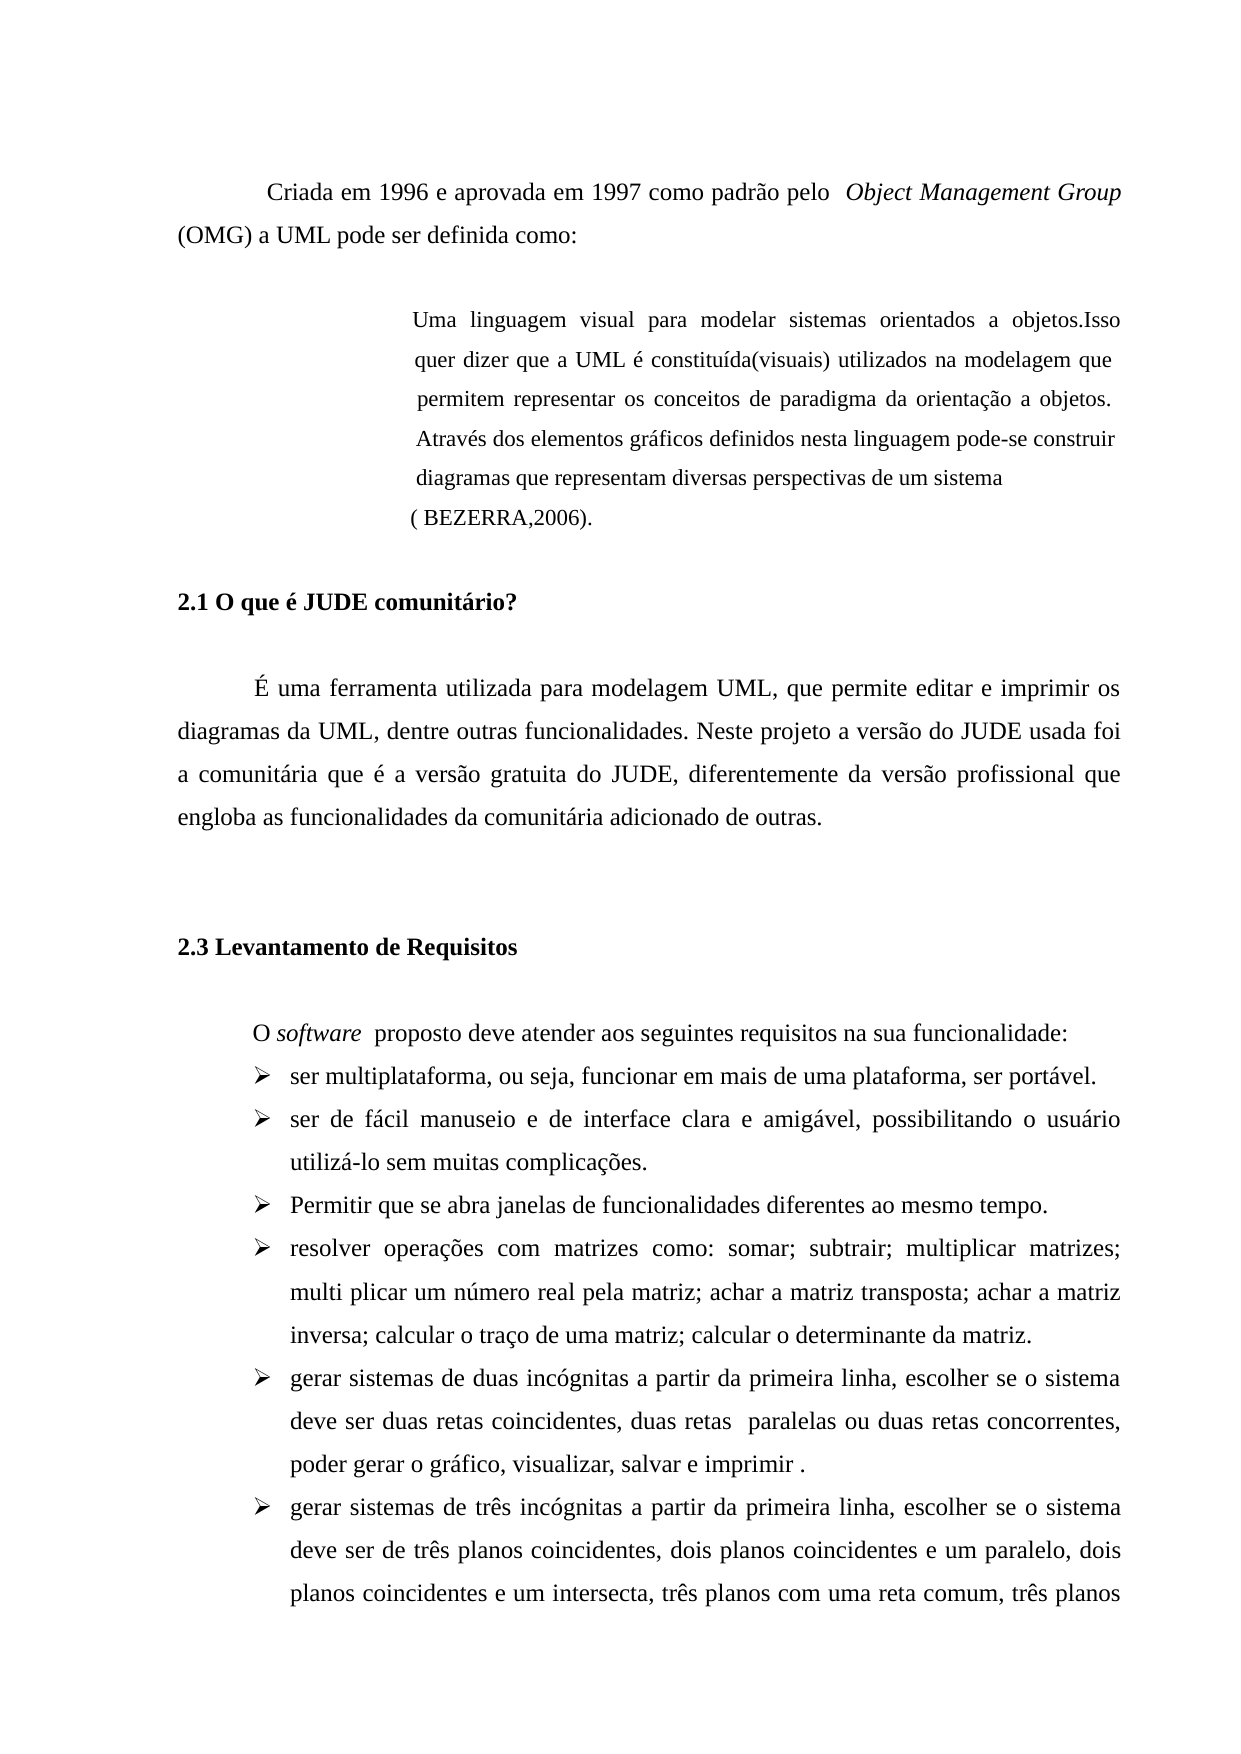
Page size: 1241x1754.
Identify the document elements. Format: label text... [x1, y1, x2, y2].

text 2.1 O que é JUDE comunitário? [177, 587, 1122, 615]
text Uma linguagem visual para modelar sistemas orientados a objetos.Isso quer dizer que a UML é constituída(visuais) utilizados na modelagem que permitem representar os conceitos de paradigma da orientação a objetos. Através dos elementos gráficos definidos nesta linguagem pode-se construir diagramas que representam diversas perspectivas de um sistema ( BEZERRA,2006). [177, 307, 1122, 530]
list Permitir que se abra janelas de funcionalidades diferentes ao mesmo tempo. [252, 1190, 1122, 1219]
text O software proposto deve atender aos seguintes requisitos na sua funcionalidade: [177, 1018, 1122, 1047]
text Criada em 1996 e aprovada em 1997 como padrão pelo Object Management Group (OMG) a UML pode ser definida como: [177, 177, 1122, 249]
text É uma ferramenta utilizada para modelagem UML, que permite editar e imprimir os diagramas da UML, dentre outras funcionalidades. Neste projeto a versão do JUDE usada foi a comunitária que é a versão gratuita do JUDE, diferentemente da versão profissional que engloba as funcionalidades da comunitária adicionado de outras. [177, 673, 1122, 831]
list ser multiplataforma, ou seja, funcionar em mais de uma plataforma, ser portável. [252, 1061, 1122, 1090]
list gerar sistemas de três incógnitas a partir da primeira linha, escolher se o sistema deve ser de três planos coincidentes, dois planos coincidentes e um paralelo, dois planos coincidentes e um intersecta, três planos com uma reta comum, três planos [252, 1492, 1122, 1607]
list gerar sistemas de duas incógnitas a partir da primeira linha, escolher se o sistema deve ser duas retas coincidentes, duas retas paralelas ou duas retas concorrentes, poder gerar o gráfico, visualizar, salvar e imprimir . [252, 1363, 1122, 1478]
list resolver operações com matrizes como: somar; subtrair; multiplicar matrizes; multi plicar um número real pela matriz; achar a matriz transposta; achar a matriz inversa; calcular o traço de uma matriz; calcular o determinante da matriz. [252, 1233, 1122, 1348]
list ser de fácil manuseio e de interface clara e amigável, possibilitando o usuário utilizá-lo sem muitas complicações. [252, 1104, 1122, 1176]
text 2.3 Levantamento de Requisitos [177, 932, 1122, 960]
